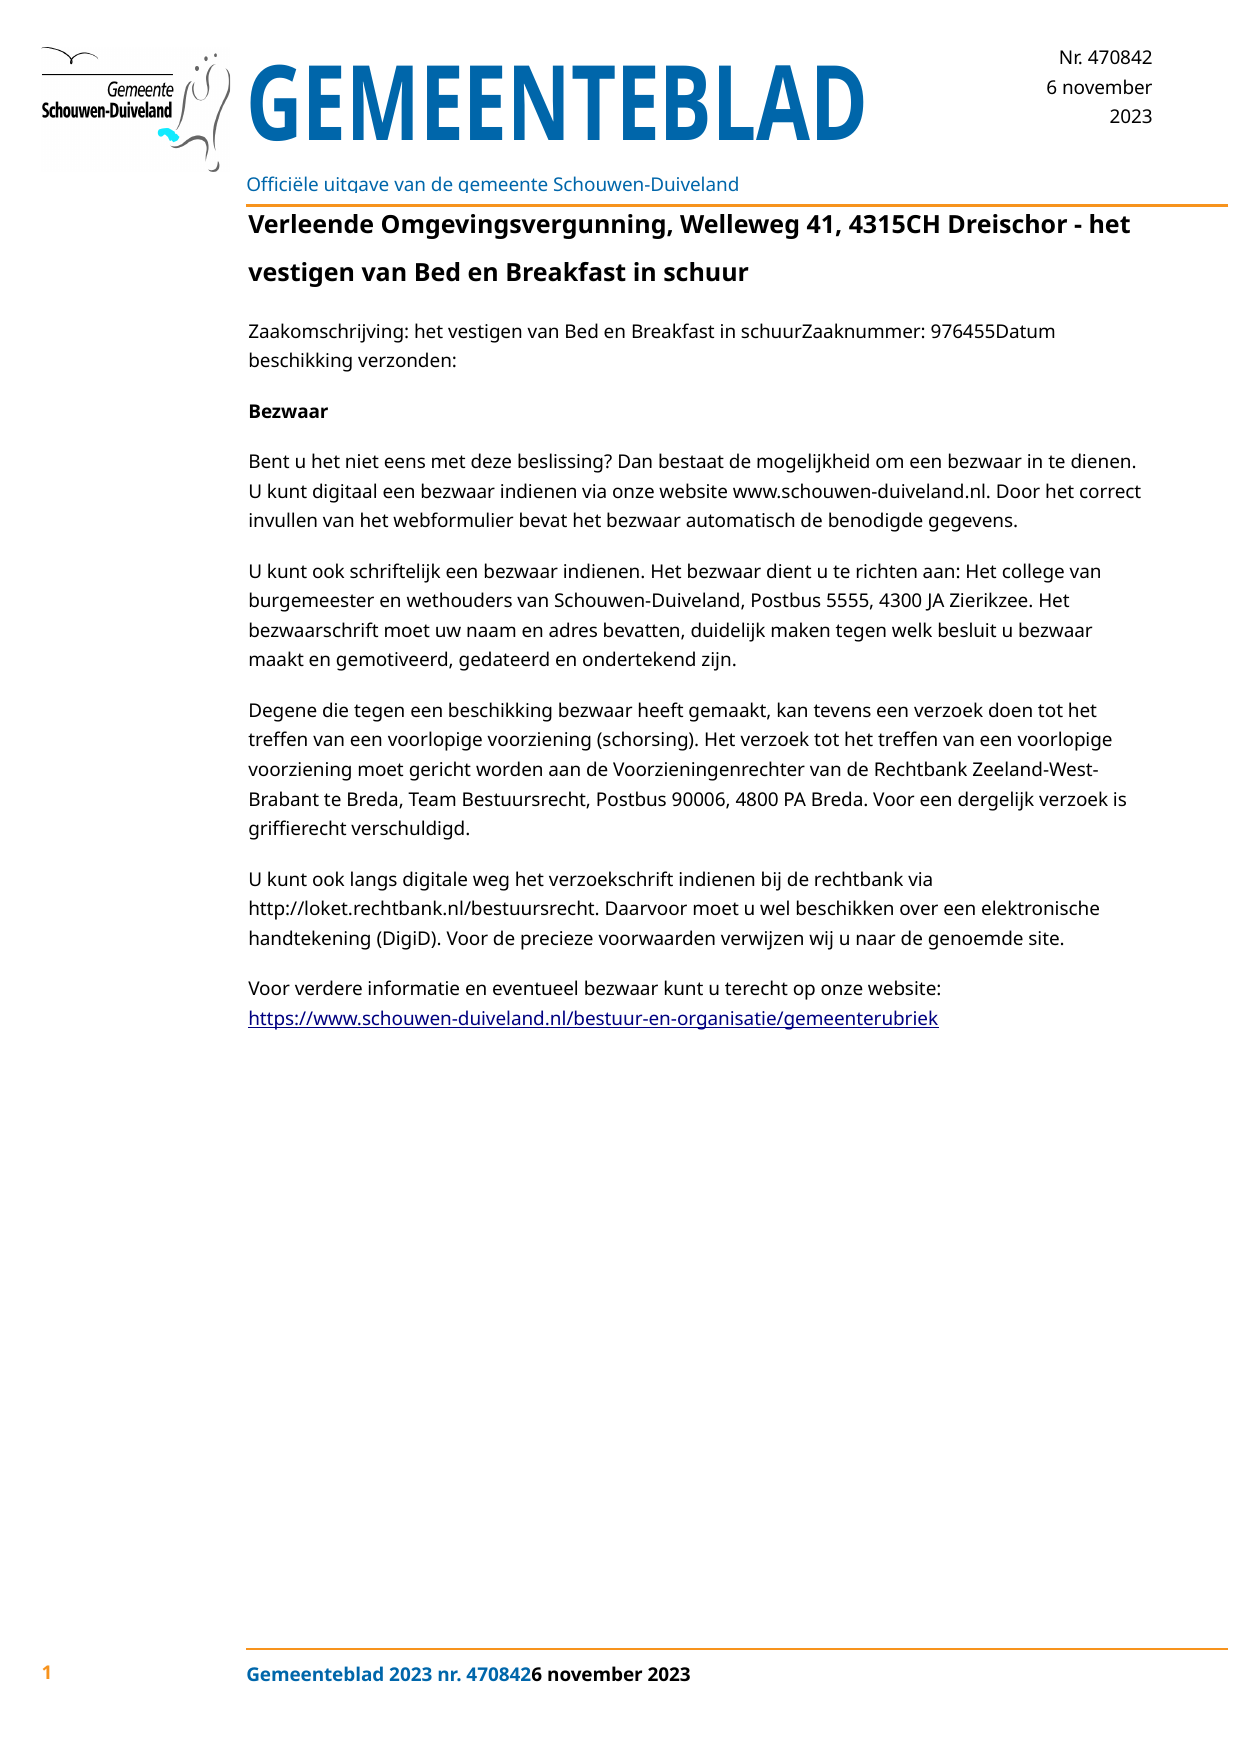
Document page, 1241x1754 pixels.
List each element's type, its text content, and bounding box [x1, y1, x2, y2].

text U kunt ook langs digitale weg het verzoekschrift indienen bij de rechtbank via http://loket.rechtbank.nl/bestuursrecht. Daarvoor moet u wel beschikken over een elektronische handtekening (DigiD). Voor de precieze voorwaarden verwijzen wij u naar de genoemde site. [248, 866, 1152, 951]
picture [41, 47, 231, 172]
text Zaakomschrijving: het vestigen van Bed en Breakfast in schuurZaaknummer: 976455Datum beschikking verzonden: [248, 318, 1152, 373]
text Bent u het niet eens met deze beslissing? Dan bestaat de mogelijkheid om een bezwaar in te dienen. U kunt digitaal een bezwaar indienen via onze website www.schouwen-duiveland.nl. Door het correct invullen van het webformulier bevat het bezwaar automatisch de benodigde gegevens. [248, 448, 1152, 533]
text Degene die tegen een beschikking bezwaar heeft gemaakt, kan tevens een verzoek doen tot het treffen van een voorlopige voorziening (schorsing). Het verzoek tot het treffen van een voorlopige voorziening moet gericht worden aan de Voorzieningenrechter van de Rechtbank Zeeland-West-Brabant te Breda, Team Bestuursrecht, Postbus 90006, 4800 PA Breda. Voor een dergelijk verzoek is griffierecht verschuldigd. [248, 697, 1152, 841]
text Verleende Omgevingsvergunning, Welleweg 41, 4315CH Dreischor - het vestigen van Bed en Breakfast in schuur [248, 207, 1152, 288]
text U kunt ook schriftelijk een bezwaar indienen. Het bezwaar dient u te richten aan: Het college van burgemeester en wethouders van Schouwen-Duiveland, Postbus 5555, 4300 JA Zierikzee. Het bezwaarschrift moet uw naam en adres bevatten, duidelijk maken tegen welk besluit u bezwaar maakt en gemotiveerd, gedateerd en ondertekend zijn. [248, 558, 1152, 672]
text Voor verdere informatie en eventueel bezwaar kunt u terecht op onze website: https://www.schouwen-duiveland.nl/bestuur-en-organisatie/gemeenterubriek [248, 975, 1152, 1031]
text Bezwaar [248, 398, 1152, 424]
